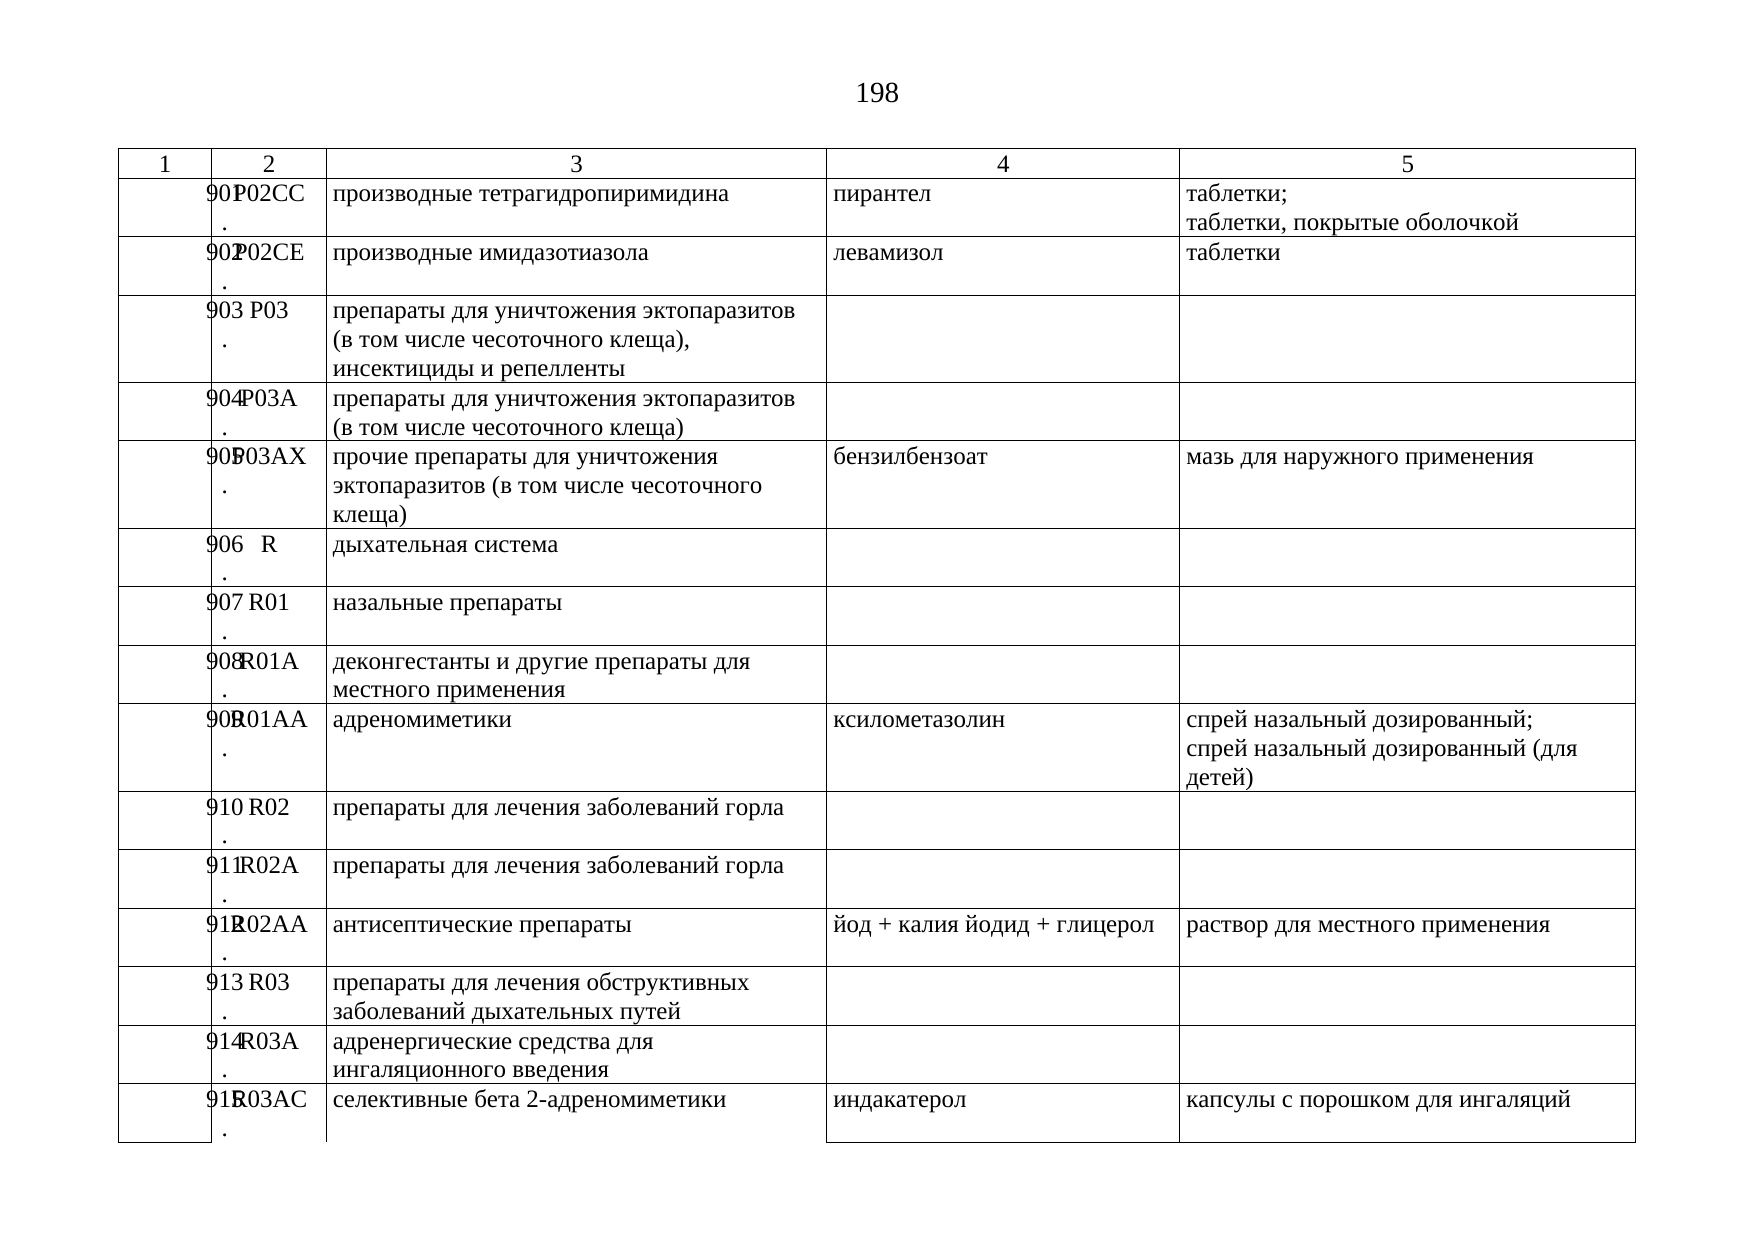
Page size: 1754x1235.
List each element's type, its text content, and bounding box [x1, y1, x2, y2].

table_header 2 [212, 149, 326, 177]
table_cell препараты для уничтожения эктопаразитов (в том числе чесоточного клеща) [327, 383, 826, 440]
table_cell R03A [212, 1026, 326, 1083]
table_cell препараты для лечения заболеваний горла [327, 850, 826, 908]
table_cell R02AA [212, 909, 326, 966]
table_cell P02CE [212, 237, 326, 294]
table_cell [119, 646, 211, 703]
table_cell индакатерол [827, 1084, 1179, 1142]
table_cell P03AX [212, 441, 326, 528]
table_cell [1180, 587, 1635, 645]
table_cell [119, 441, 211, 528]
table_header 1 [119, 149, 211, 177]
table_cell [827, 646, 1179, 703]
table_cell таблетки; таблетки, покрытые оболочкой [1180, 179, 1635, 236]
table_cell антисептические препараты [327, 909, 826, 966]
table_cell [1180, 967, 1635, 1025]
table_cell препараты для лечения заболеваний горла [327, 792, 826, 849]
table_cell [827, 792, 1179, 849]
table_header 3 [327, 149, 826, 177]
table_cell [827, 529, 1179, 586]
table_cell [1180, 529, 1635, 586]
table_cell левамизол [827, 237, 1179, 294]
table_cell [119, 850, 211, 908]
table_cell [1180, 1026, 1635, 1083]
table_cell R02A [212, 850, 326, 908]
table_cell производные тетрагидропиримидина [327, 179, 826, 236]
table_cell йод + калия йодид + глицерол [827, 909, 1179, 966]
table_cell селективные бета 2‑адреномиметики [327, 1084, 826, 1142]
table_cell ксилометазолин [827, 704, 1179, 791]
table_cell [827, 587, 1179, 645]
table_cell адренергические средства для ингаляционного введения [327, 1026, 826, 1083]
table_cell R02 [212, 792, 326, 849]
table_cell R03AC [212, 1084, 326, 1142]
table_cell [1180, 646, 1635, 703]
table_cell [119, 909, 211, 966]
table_cell R03 [212, 967, 326, 1025]
table_cell [119, 237, 211, 294]
table_cell [827, 850, 1179, 908]
table_cell спрей назальный дозированный; спрей назальный дозированный (для детей) [1180, 704, 1635, 791]
table_cell адреномиметики [327, 704, 826, 791]
table_cell [1180, 850, 1635, 908]
table_cell R [212, 529, 326, 586]
table_cell пирантел [827, 179, 1179, 236]
table_cell [827, 296, 1179, 382]
table_cell R01AA [212, 704, 326, 791]
table_cell [119, 1084, 211, 1142]
table_cell таблетки [1180, 237, 1635, 294]
table_cell [1180, 296, 1635, 382]
table_cell [1180, 383, 1635, 440]
table_cell R01A [212, 646, 326, 703]
table_cell мазь для наружного применения [1180, 441, 1635, 528]
table_cell дыхательная система [327, 529, 826, 586]
table_cell препараты для уничтожения эктопаразитов (в том числе чесоточного клеща), инсектициды и репелленты [327, 296, 826, 382]
table_cell P02CC [212, 179, 326, 236]
table_cell [827, 967, 1179, 1025]
table_cell [119, 967, 211, 1025]
table_cell [119, 529, 211, 586]
table_cell раствор для местного применения [1180, 909, 1635, 966]
table_cell назальные препараты [327, 587, 826, 645]
table_cell производные имидазотиазола [327, 237, 826, 294]
table_cell [119, 792, 211, 849]
table_cell препараты для лечения обструктивных заболеваний дыхательных путей [327, 967, 826, 1025]
table_cell капсулы с порошком для ингаляций [1180, 1084, 1635, 1142]
table_cell [119, 383, 211, 440]
table_cell [827, 383, 1179, 440]
table_cell прочие препараты для уничтожения эктопаразитов (в том числе чесоточного клеща) [327, 441, 826, 528]
table_cell бензилбензоат [827, 441, 1179, 528]
table_cell [119, 296, 211, 382]
table_header 5 [1180, 149, 1635, 177]
table_cell [827, 1026, 1179, 1083]
table_cell [119, 1026, 211, 1083]
table_cell P03 [212, 296, 326, 382]
table_cell [119, 179, 211, 236]
table_header 4 [827, 149, 1179, 177]
table_cell R01 [212, 587, 326, 645]
table_cell P03A [212, 383, 326, 440]
table_cell [119, 587, 211, 645]
table_cell [1180, 792, 1635, 849]
table_cell деконгестанты и другие препараты для местного применения [327, 646, 826, 703]
table_cell [119, 704, 211, 791]
